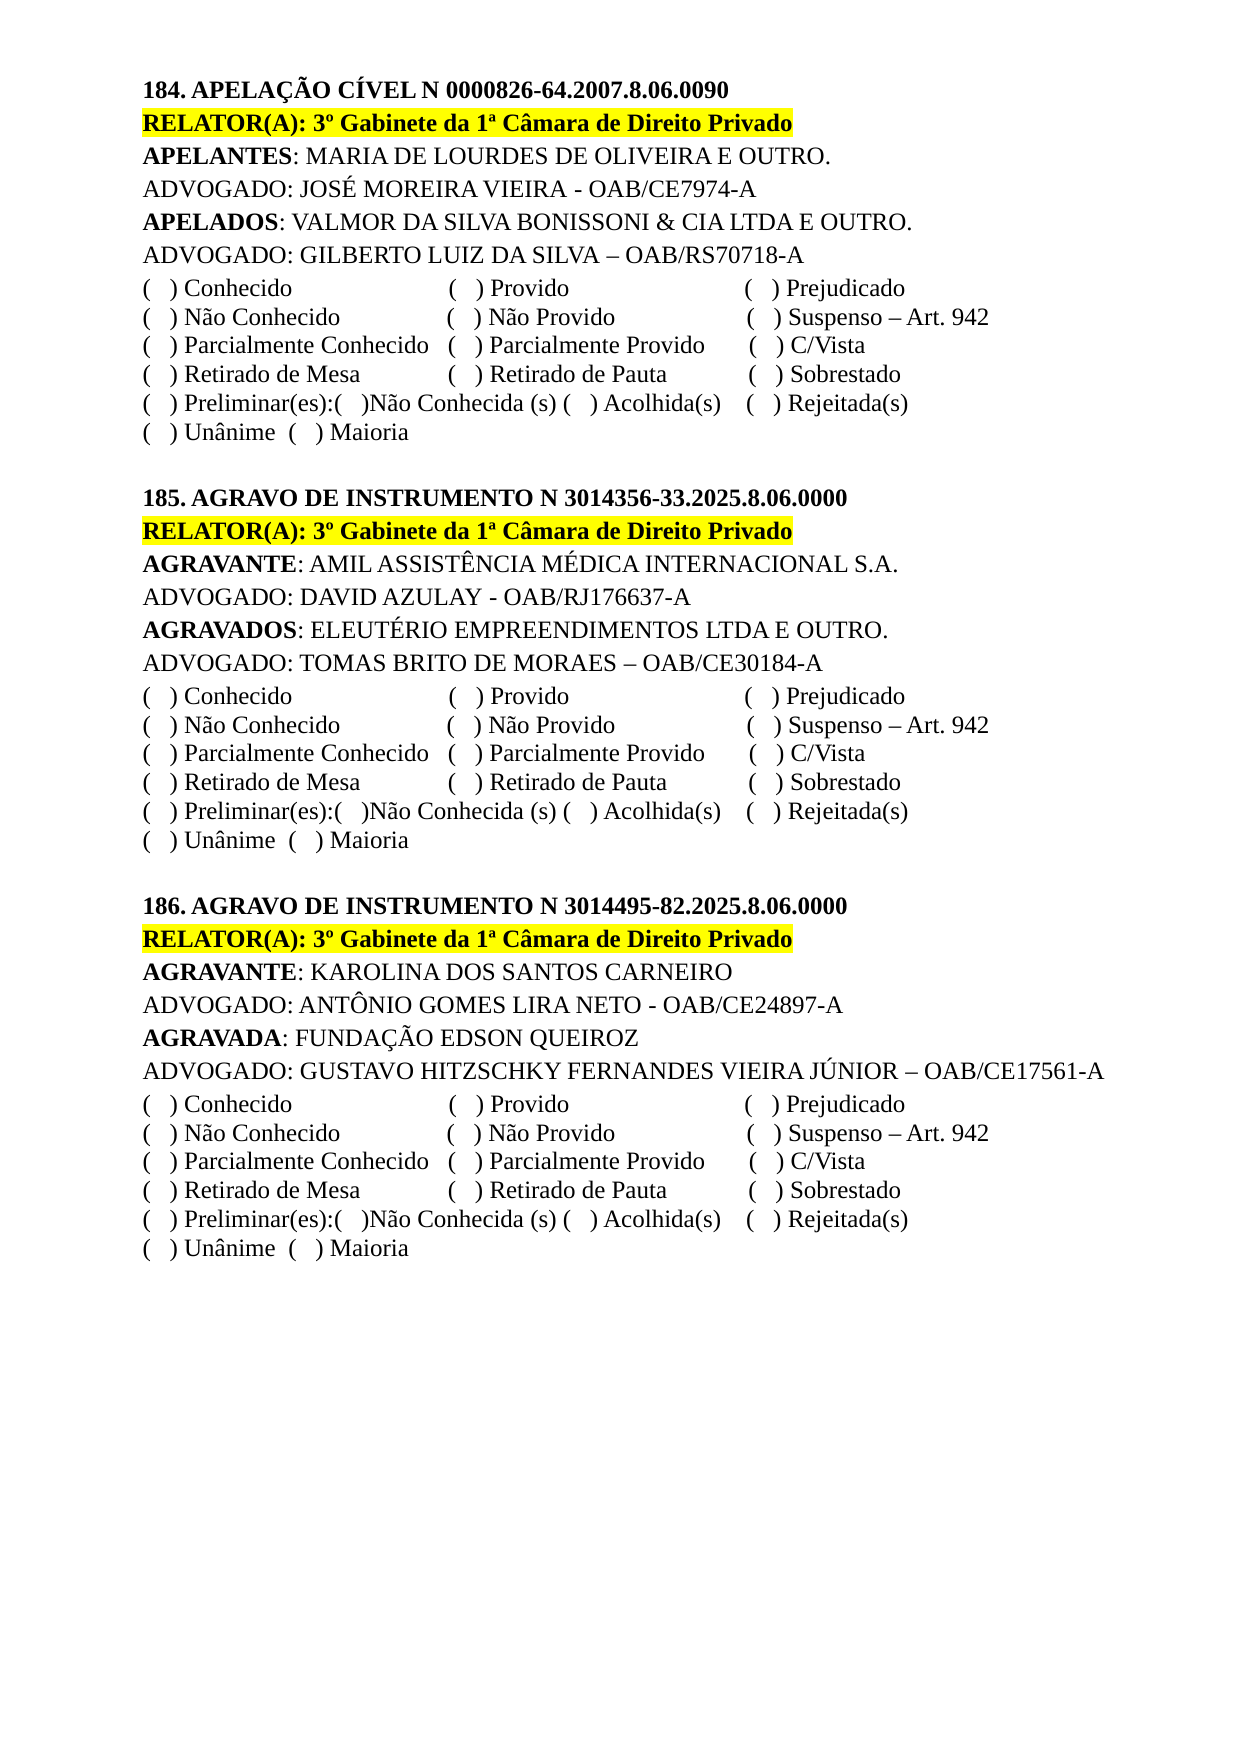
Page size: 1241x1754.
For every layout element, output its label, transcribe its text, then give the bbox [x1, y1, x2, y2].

text ( ) Retirado de Mesa ( ) Retirado de Pauta ( ) Sobrestado [142, 359, 1158, 388]
text ( ) Retirado de Mesa ( ) Retirado de Pauta ( ) Sobrestado [142, 767, 1158, 796]
text ( ) Unânime ( ) Maioria [142, 1233, 1188, 1327]
text ( ) Não Conhecido ( ) Não Provido ( ) Suspenso – Art. 942 [142, 710, 1158, 738]
text ( ) Conhecido ( ) Provido ( ) Prejudicado [142, 1089, 1141, 1118]
text ( ) Unânime ( ) Maioria 186. AGRAVO DE INSTRUMENTO N 3014495-82.2025.8.06.0000 RELATOR(A): 3º Gabinete da 1ª Câmara de Direito Privado AGRAVANTE: KAROLINA DOS SANTOS CARNEIRO ADVOGADO: ANTÔNIO GOMES LIRA NETO - OAB/CE24897-A AGRAVADA: FUNDAÇÃO EDSON QUEIROZ ADVOGADO: GUSTAVO HITZSCHKY FERNANDES VIEIRA JÚNIOR – OAB/CE17561-A [142, 825, 1188, 1085]
text 184. APELAÇÃO CÍVEL N 0000826-64.2007.8.06.0090 RELATOR(A): 3º Gabinete da 1ª Câmara de Direito Privado APELANTES: MARIA DE LOURDES DE OLIVEIRA E OUTRO. ADVOGADO: JOSÉ MOREIRA VIEIRA - OAB/CE7974-A APELADOS: VALMOR DA SILVA BONISSONI & CIA LTDA E OUTRO. ADVOGADO: GILBERTO LUIZ DA SILVA – OAB/RS70718-A [142, 75, 1188, 269]
text ( ) Conhecido ( ) Provido ( ) Prejudicado [142, 681, 1141, 710]
text ( ) Retirado de Mesa ( ) Retirado de Pauta ( ) Sobrestado [142, 1175, 1158, 1204]
text ( ) Parcialmente Conhecido ( ) Parcialmente Provido ( ) C/Vista [142, 738, 1158, 767]
text ( ) Não Conhecido ( ) Não Provido ( ) Suspenso – Art. 942 [142, 302, 1158, 331]
text ( ) Conhecido ( ) Provido ( ) Prejudicado [142, 273, 1141, 302]
text ( ) Preliminar(es):( )Não Conhecida (s) ( ) Acolhida(s) ( ) Rejeitada(s) [142, 388, 1158, 417]
text ( ) Parcialmente Conhecido ( ) Parcialmente Provido ( ) C/Vista [142, 1146, 1158, 1175]
text ( ) Preliminar(es):( )Não Conhecida (s) ( ) Acolhida(s) ( ) Rejeitada(s) [142, 1204, 1158, 1233]
text ( ) Não Conhecido ( ) Não Provido ( ) Suspenso – Art. 942 [142, 1118, 1158, 1146]
text ( ) Unânime ( ) Maioria 185. AGRAVO DE INSTRUMENTO N 3014356-33.2025.8.06.0000 RELATOR(A): 3º Gabinete da 1ª Câmara de Direito Privado AGRAVANTE: AMIL ASSISTÊNCIA MÉDICA INTERNACIONAL S.A. ADVOGADO: DAVID AZULAY - OAB/RJ176637-A AGRAVADOS: ELEUTÉRIO EMPREENDIMENTOS LTDA E OUTRO. ADVOGADO: TOMAS BRITO DE MORAES – OAB/CE30184-A [142, 417, 1188, 677]
text ( ) Parcialmente Conhecido ( ) Parcialmente Provido ( ) C/Vista [142, 331, 1158, 359]
text ( ) Preliminar(es):( )Não Conhecida (s) ( ) Acolhida(s) ( ) Rejeitada(s) [142, 796, 1158, 825]
